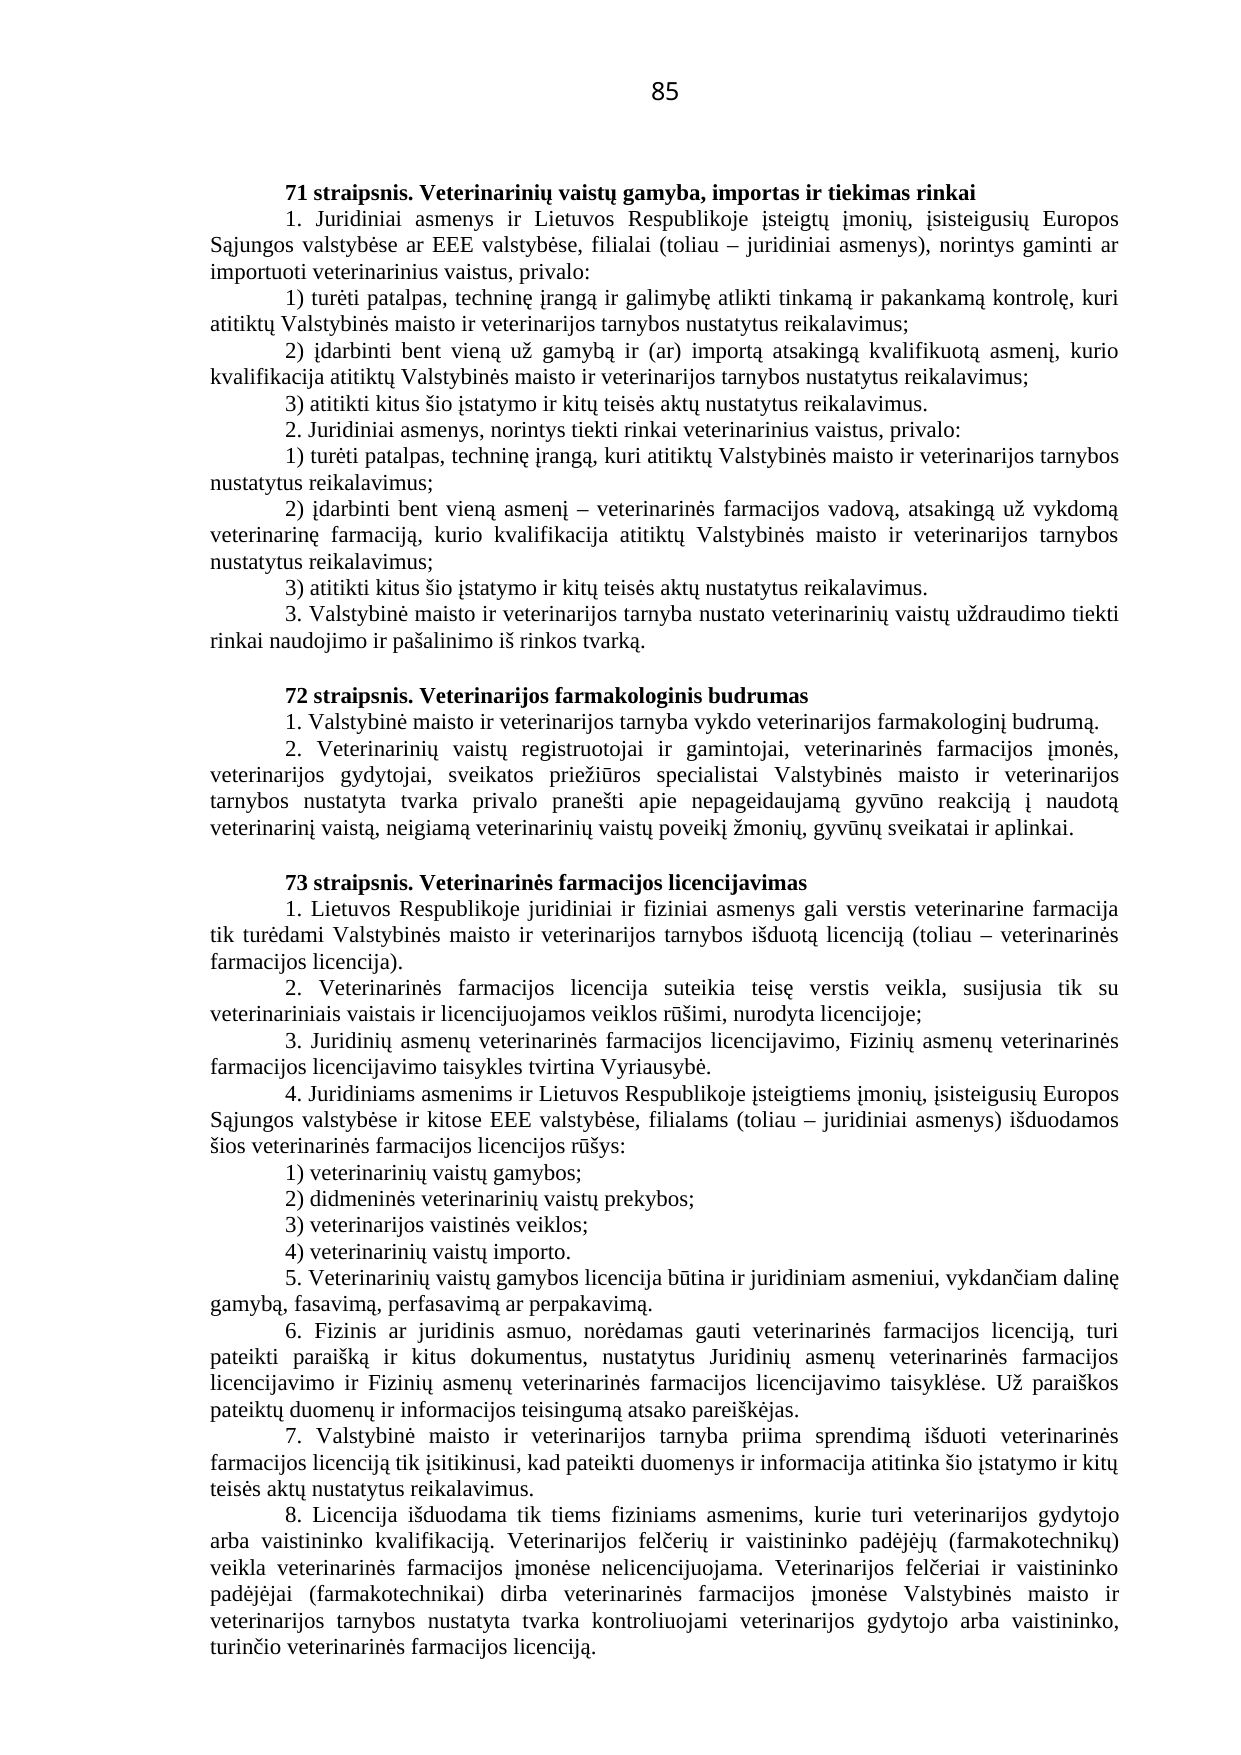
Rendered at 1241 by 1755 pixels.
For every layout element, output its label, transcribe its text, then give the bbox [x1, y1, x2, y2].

text 1) turėti patalpas, techninę įrangą, kuri atitiktų Valstybinės maisto ir veterinarijos tarnybos nustatytus reikalavimus; [210, 442, 1120, 495]
text 72 straipsnis. Veterinarijos farmakologinis budrumas [210, 682, 1120, 708]
text 8. Licencija išduodama tik tiems fiziniams asmenims, kurie turi veterinarijos gydytojo arba vaistininko kvalifikaciją. Veterinarijos felčerių ir vaistininko padėjėjų (farmakotechnikų) veikla veterinarinės farmacijos įmonėse nelicencijuojama. Veterinarijos felčeriai ir vaistininko padėjėjai (farmakotechnikai) dirba veterinarinės farmacijos įmonėse Valstybinės maisto ir veterinarijos tarnybos nustatyta tvarka kontroliuojami veterinarijos gydytojo arba vaistininko, turinčio veterinarinės farmacijos licenciją. [210, 1501, 1120, 1659]
text 1. Valstybinė maisto ir veterinarijos tarnyba vykdo veterinarijos farmakologinį budrumą. [210, 708, 1120, 734]
text 1) veterinarinių vaistų gamybos; [210, 1159, 1120, 1185]
text 1. Juridiniai asmenys ir Lietuvos Respublikoje įsteigtų įmonių, įsisteigusių Europos Sąjungos valstybėse ar EEE valstybėse, filialai (toliau – juridiniai asmenys), norintys gaminti ar importuoti veterinarinius vaistus, privalo: [210, 205, 1120, 284]
text 2) įdarbinti bent vieną už gamybą ir (ar) importą atsakingą kvalifikuotą asmenį, kurio kvalifikacija atitiktų Valstybinės maisto ir veterinarijos tarnybos nustatytus reikalavimus; [210, 337, 1120, 389]
text 73 straipsnis. Veterinarinės farmacijos licencijavimas [210, 869, 1120, 895]
text 5. Veterinarinių vaistų gamybos licencija būtina ir juridiniam asmeniui, vykdančiam dalinę gamybą, fasavimą, perfasavimą ar perpakavimą. [210, 1264, 1120, 1317]
text 2. Veterinarinių vaistų registruotojai ir gamintojai, veterinarinės farmacijos įmonės, veterinarijos gydytojai, sveikatos priežiūros specialistai Valstybinės maisto ir veterinarijos tarnybos nustatyta tvarka privalo pranešti apie nepageidaujamą gyvūno reakciją į naudotą veterinarinį vaistą, neigiamą veterinarinių vaistų poveikį žmonių, gyvūnų sveikatai ir aplinkai. [210, 734, 1120, 840]
text 1) turėti patalpas, techninę įrangą ir galimybę atlikti tinkamą ir pakankamą kontrolę, kuri atitiktų Valstybinės maisto ir veterinarijos tarnybos nustatytus reikalavimus; [210, 284, 1120, 337]
text 3) veterinarijos vaistinės veiklos; [210, 1211, 1120, 1238]
text 2. Veterinarinės farmacijos licencija suteikia teisę verstis veikla, susijusia tik su veterinariniais vaistais ir licencijuojamos veiklos rūšimi, nurodyta licencijoje; [210, 974, 1120, 1027]
text 3. Juridinių asmenų veterinarinės farmacijos licencijavimo, Fizinių asmenų veterinarinės farmacijos licencijavimo taisykles tvirtina Vyriausybė. [210, 1027, 1120, 1079]
text 1. Lietuvos Respublikoje juridiniai ir fiziniai asmenys gali verstis veterinarine farmacija tik turėdami Valstybinės maisto ir veterinarijos tarnybos išduotą licenciją (toliau – veterinarinės farmacijos licencija). [210, 895, 1120, 974]
text 4. Juridiniams asmenims ir Lietuvos Respublikoje įsteigtiems įmonių, įsisteigusių Europos Sąjungos valstybėse ir kitose EEE valstybėse, filialams (toliau – juridiniai asmenys) išduodamos šios veterinarinės farmacijos licencijos rūšys: [210, 1079, 1120, 1159]
text 71 straipsnis. Veterinarinių vaistų gamyba, importas ir tiekimas rinkai [210, 179, 1120, 205]
text 3) atitikti kitus šio įstatymo ir kitų teisės aktų nustatytus reikalavimus. [210, 574, 1120, 600]
text 2. Juridiniai asmenys, norintys tiekti rinkai veterinarinius vaistus, privalo: [210, 416, 1120, 442]
text 2) didmeninės veterinarinių vaistų prekybos; [210, 1185, 1120, 1211]
text 3) atitikti kitus šio įstatymo ir kitų teisės aktų nustatytus reikalavimus. [210, 389, 1120, 416]
text 4) veterinarinių vaistų importo. [210, 1238, 1120, 1264]
text 3. Valstybinė maisto ir veterinarijos tarnyba nustato veterinarinių vaistų uždraudimo tiekti rinkai naudojimo ir pašalinimo iš rinkos tvarką. [210, 600, 1120, 653]
text 2) įdarbinti bent vieną asmenį – veterinarinės farmacijos vadovą, atsakingą už vykdomą veterinarinę farmaciją, kurio kvalifikacija atitiktų Valstybinės maisto ir veterinarijos tarnybos nustatytus reikalavimus; [210, 495, 1120, 574]
text 6. Fizinis ar juridinis asmuo, norėdamas gauti veterinarinės farmacijos licenciją, turi pateikti paraišką ir kitus dokumentus, nustatytus Juridinių asmenų veterinarinės farmacijos licencijavimo ir Fizinių asmenų veterinarinės farmacijos licencijavimo taisyklėse. Už paraiškos pateiktų duomenų ir informacijos teisingumą atsako pareiškėjas. [210, 1317, 1120, 1422]
text 7. Valstybinė maisto ir veterinarijos tarnyba priima sprendimą išduoti veterinarinės farmacijos licenciją tik įsitikinusi, kad pateikti duomenys ir informacija atitinka šio įstatymo ir kitų teisės aktų nustatytus reikalavimus. [210, 1422, 1120, 1501]
